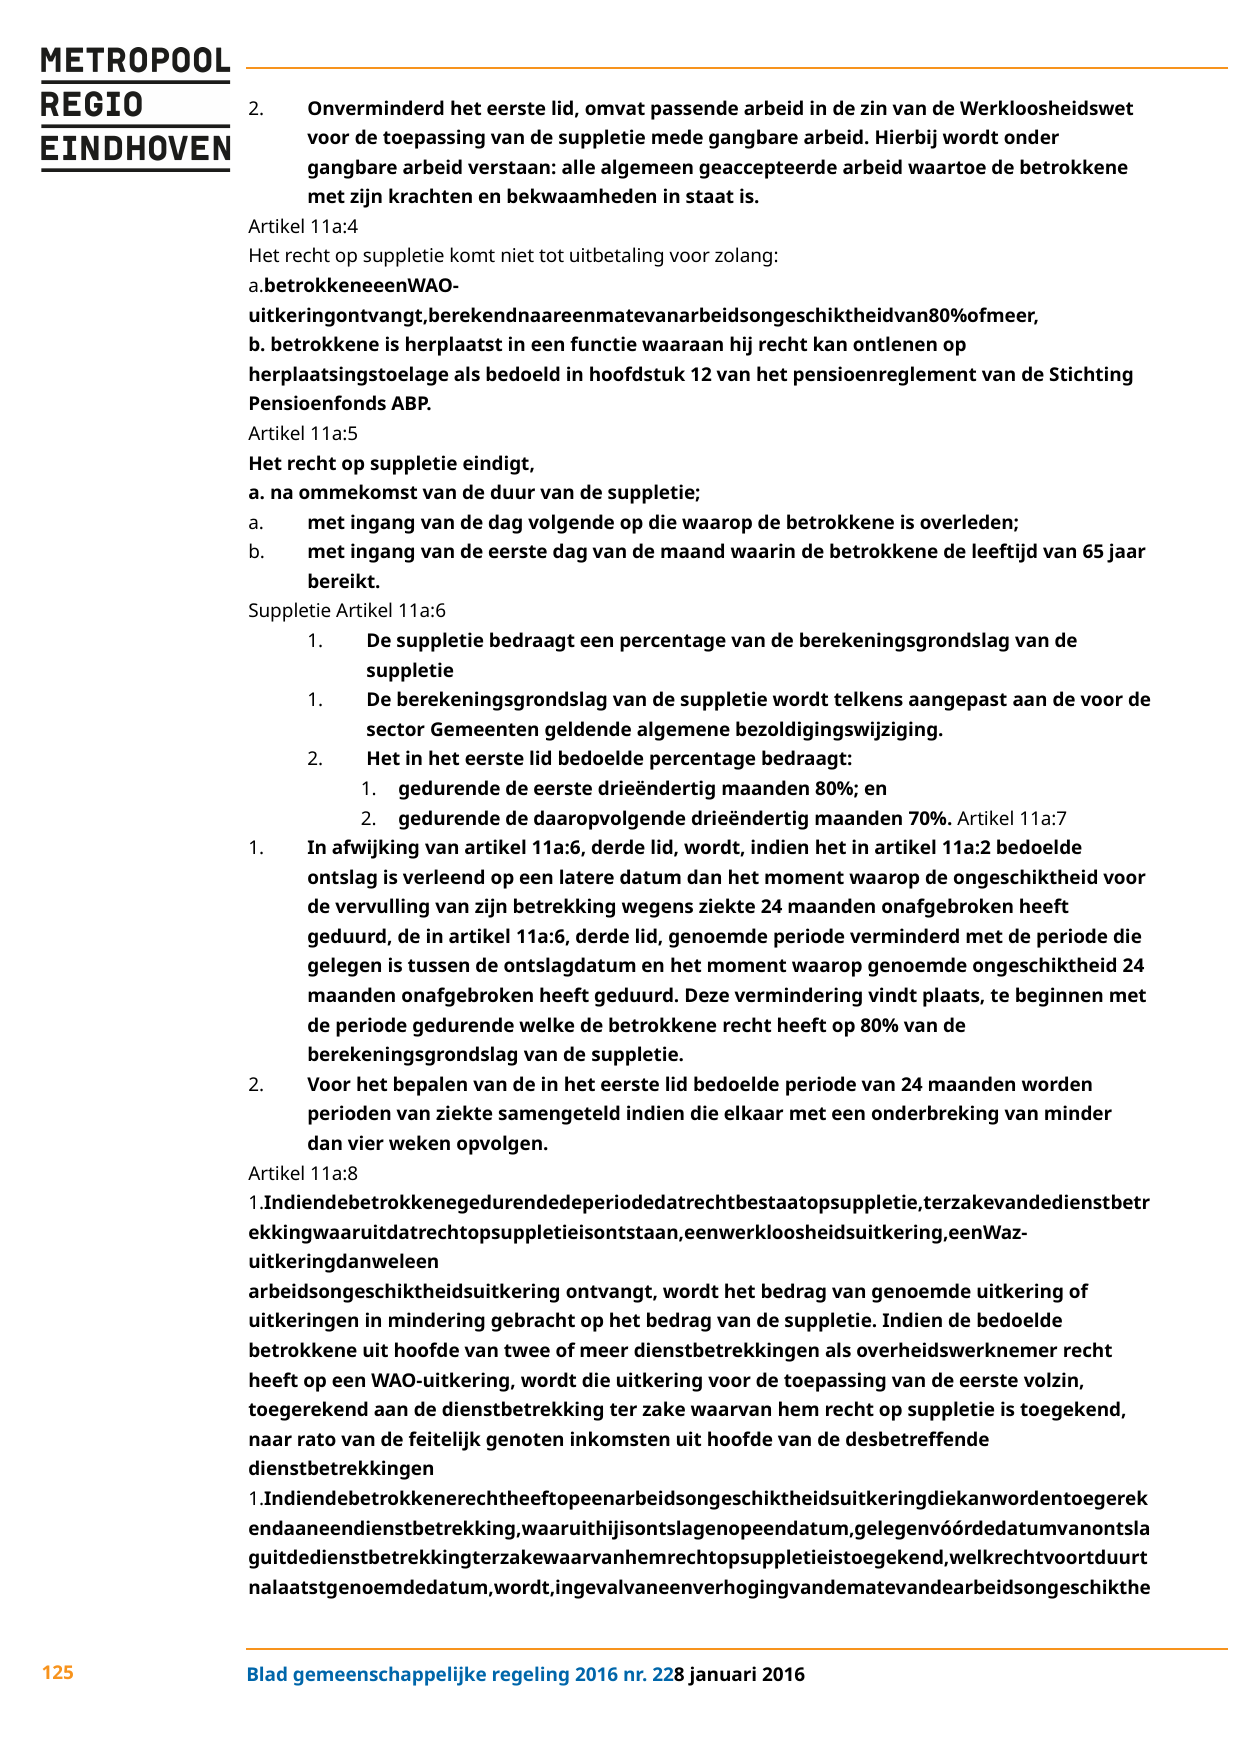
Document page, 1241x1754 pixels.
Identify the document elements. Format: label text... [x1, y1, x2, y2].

picture [41, 47, 231, 172]
text arbeidsongeschiktheidsuitkering ontvangt, wordt het bedrag van genoemde uitkering of uitkeringen in mindering gebracht op het bedrag van de suppletie. Indien de bedoelde betrokkene uit hoofde van twee of meer dienstbetrekkingen als overheidswerknemer recht heeft op een WAO-uitkering, wordt die uitkering voor de toepassing van de eerste volzin, toegerekend aan de dienstbetrekking ter zake waarvan hem recht op suppletie is toegekend, naar rato van de feitelijk genoten inkomsten uit hoofde van de desbetreffende dienstbetrekkingen [248, 1278, 1152, 1481]
list met ingang van de eerste dag van de maand waarin de betrokkene de leeftijd van 65 jaar bereikt. [248, 538, 1152, 594]
list gedurende de eerste drieëndertig maanden 80%; en [361, 775, 1152, 801]
list met ingang van de dag volgende op die waarop de betrokkene is overleden; [248, 509, 1152, 535]
list gedurende de daaropvolgende drieëndertig maanden 70%. Artikel 11a:7 [361, 805, 1152, 831]
text Suppletie Artikel 11a:6 [248, 598, 1152, 623]
list De berekeningsgrondslag van de suppletie wordt telkens aangepast aan de voor de sector Gemeenten geldende algemene bezoldigingswijziging. [307, 686, 1152, 742]
text 1.Indiendebetrokkenerechtheeftopeenarbeidsongeschiktheidsuitkeringdiekanwordentoegerekendaaneendienstbetrekking,waaruithijisontslagenopeendatum,gelegenvóórdedatumvanontslaguitdedienstbetrekkingterzakewaarvanhemrechtopsuppletieistoegekend,welkrechtvoortduurtnalaatstgenoemdedatum,wordt,ingevalvaneenverhogingvandematevandearbeidsongeschikthe [248, 1485, 1152, 1600]
list In afwijking van artikel 11a:6, derde lid, wordt, indien het in artikel 11a:2 bedoelde ontslag is verleend op een latere datum dan het moment waarop de ongeschiktheid voor de vervulling van zijn betrekking wegens ziekte 24 maanden onafgebroken heeft geduurd, de in artikel 11a:6, derde lid, genoemde periode verminderd met de periode die gelegen is tussen de ontslagdatum en het moment waarop genoemde ongeschiktheid 24 maanden onafgebroken heeft geduurd. Deze vermindering vindt plaats, te beginnen met de periode gedurende welke de betrokkene recht heeft op 80% van de berekeningsgrondslag van de suppletie. [248, 834, 1152, 1067]
text Artikel 11a:5 [248, 420, 1152, 446]
text Het recht op suppletie komt niet tot uitbetaling voor zolang: [248, 243, 1152, 268]
list De suppletie bedraagt een percentage van de berekeningsgrondslag van de suppletie [307, 627, 1152, 683]
list Onverminderd het eerste lid, omvat passende arbeid in de zin van de Werkloosheidswet voor de toepassing van de suppletie mede gangbare arbeid. Hierbij wordt onder gangbare arbeid verstaan: alle algemeen geaccepteerde arbeid waartoe de betrokkene met zijn krachten en bekwaamheden in staat is. [248, 95, 1152, 209]
list Het in het eerste lid bedoelde percentage bedraagt: [307, 746, 1152, 771]
text b. betrokkene is herplaatst in een functie waaraan hij recht kan ontlenen op herplaatsingstoelage als bedoeld in hoofdstuk 12 van het pensioenreglement van de Stichting Pensioenfonds ABP. [248, 331, 1152, 416]
text Het recht op suppletie eindigt, [248, 450, 1152, 476]
text Artikel 11a:4 [248, 213, 1152, 239]
text Artikel 11a:8 [248, 1160, 1152, 1186]
text a.betrokkeneeenWAO-uitkeringontvangt,berekendnaareenmatevanarbeidsongeschiktheidvan80%ofmeer, [248, 272, 1152, 328]
list Voor het bepalen van de in het eerste lid bedoelde periode van 24 maanden worden perioden van ziekte samengeteld indien die elkaar met een onderbreking van minder dan vier weken opvolgen. [248, 1071, 1152, 1156]
text a. na ommekomst van de duur van de suppletie; [248, 479, 1152, 505]
text 1.Indiendebetrokkenegedurendedeperiodedatrechtbestaatopsuppletie,terzakevandedienstbetrekkingwaaruitdatrechtopsuppletieisontstaan,eenwerkloosheidsuitkering,eenWaz-uitkeringdanweleen [248, 1189, 1152, 1274]
